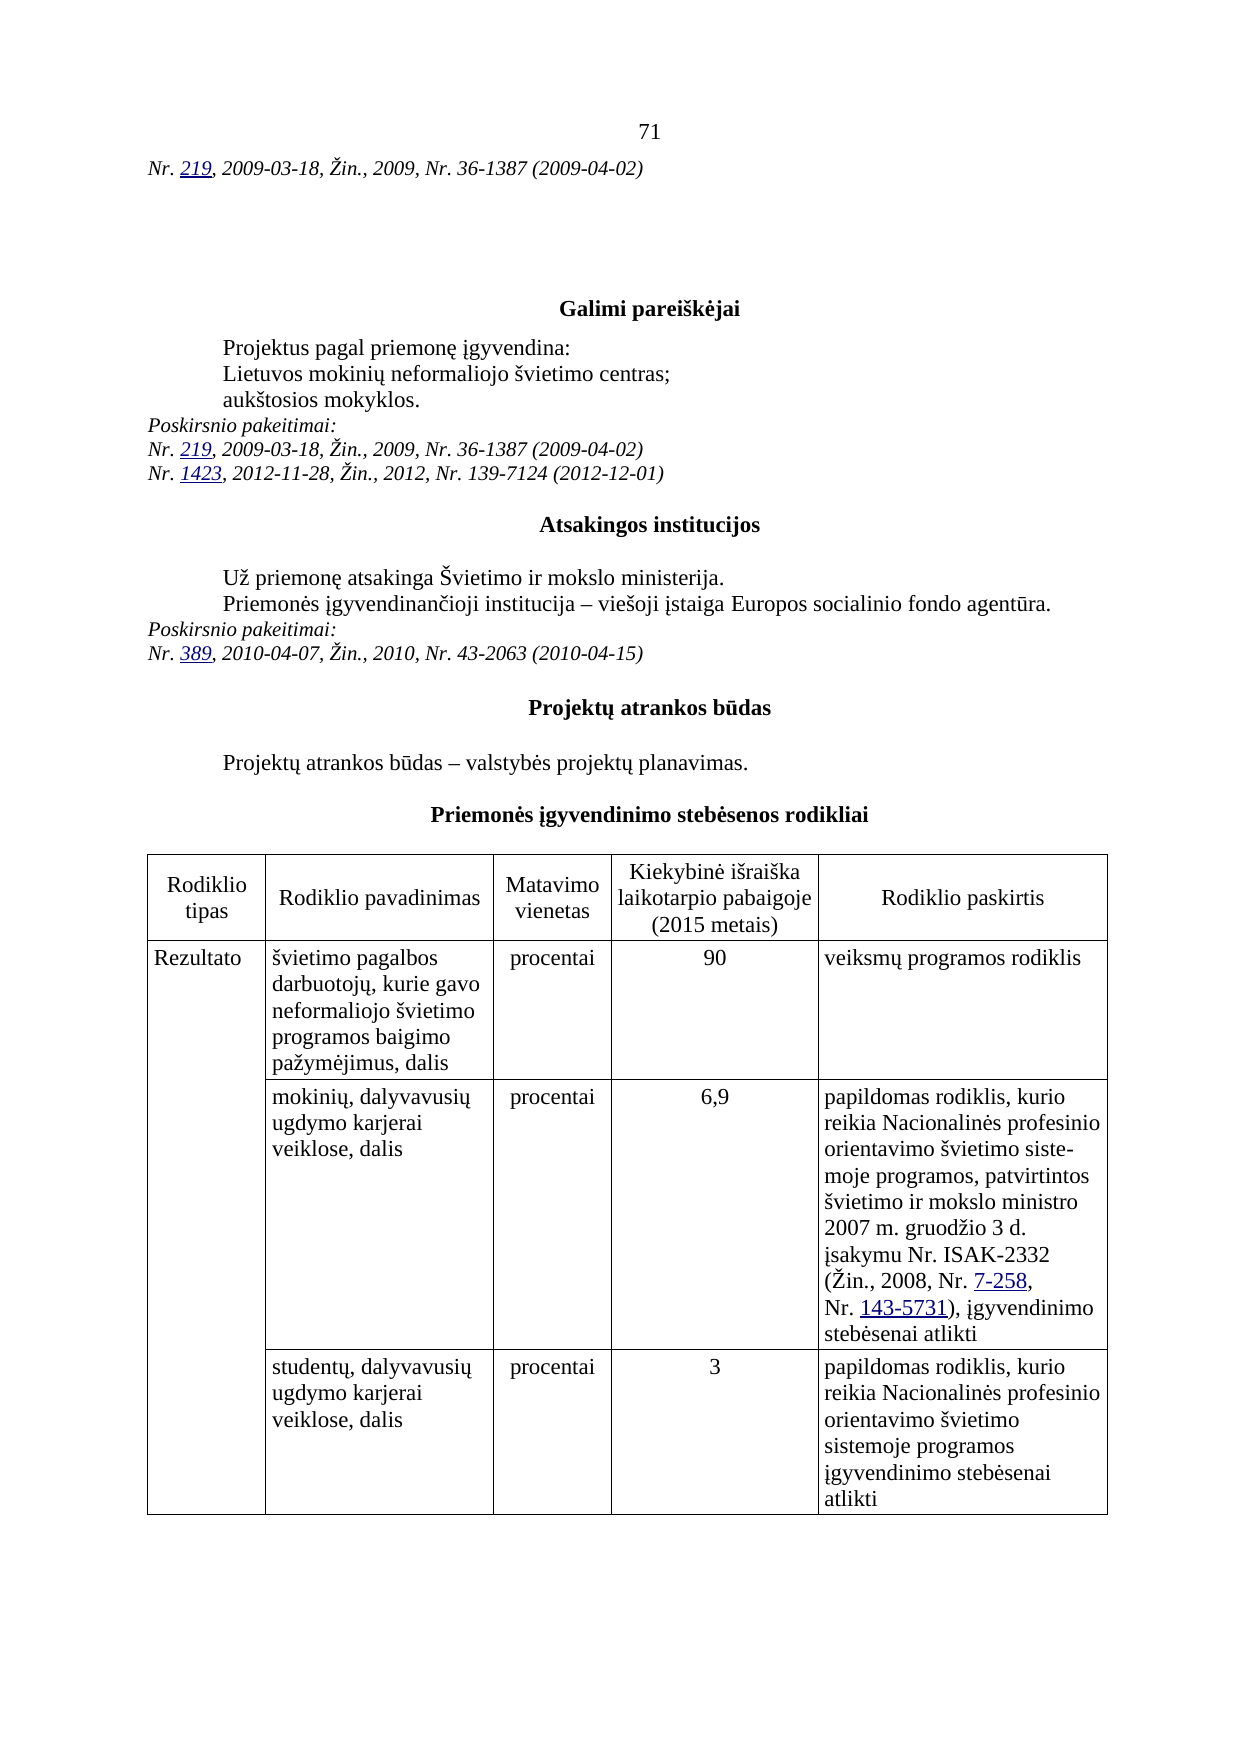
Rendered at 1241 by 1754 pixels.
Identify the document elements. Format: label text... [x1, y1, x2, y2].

table_header Rodiklio paskirtis [819, 855, 1107, 940]
table_cell 3 [612, 1350, 818, 1514]
text Projektų atrankos būdas [148, 694, 1152, 720]
table_cell procentai [494, 1350, 611, 1514]
table_header Rodiklio tipas [148, 855, 265, 940]
table_cell papildomas rodiklis, kurio reikia Nacionalinės profesinio orientavimo švietimo siste­moje programos, patvirtintos švietimo ir mokslo ministro 2007 m. gruodžio 3 d. įsakymu Nr. ISAK-2332 (Žin., 2008, Nr. 7-258, Nr. 143-5731), įgyvendinimo stebėsenai atlikti [819, 1080, 1107, 1349]
text Priemonės įgyvendinimo stebėsenos rodikliai [148, 801, 1152, 828]
table_header Rodiklio pavadinimas [266, 855, 493, 940]
table_cell papildomas rodiklis, kurio reikia Nacionalinės profesinio orientavimo švietimo sistemoje programos įgyvendinimo stebėsenai atlikti [819, 1350, 1107, 1514]
table_cell veiksmų programos rodiklis [819, 941, 1107, 1079]
text Priemonės įgyvendinančioji institucija – viešoji įstaiga Europos socialinio fondo agentūra. [148, 590, 1152, 617]
text Poskirsnio pakeitimai: [148, 413, 1152, 437]
text Nr. 219, 2009-03-18, Žin., 2009, Nr. 36-1387 (2009-04-02) [148, 156, 1152, 180]
text Projektus pagal priemonę įgyvendina: [148, 334, 1152, 360]
table_cell švietimo pagalbos darbuotojų, kurie gavo neformaliojo švietimo programos baigimo pažymėjimus, dalis [266, 941, 493, 1079]
table_cell mokinių, dalyvavusių ugdymo karjerai veiklose, dalis [266, 1080, 493, 1349]
text Nr. 1423, 2012-11-28, Žin., 2012, Nr. 139-7124 (2012-12-01) [148, 461, 1152, 485]
table_cell 90 [612, 941, 818, 1079]
text Atsakingos institucijos [148, 511, 1152, 538]
text aukštosios mokyklos. [148, 386, 1152, 413]
table_header Matavimo vienetas [494, 855, 611, 940]
table_header Kiekybinė išraiška laikotarpio pabaigoje (2015 metais) [612, 855, 818, 940]
text Projektų atrankos būdas – valstybės projektų planavimas. [185, 749, 1152, 775]
table_cell Rezultato [148, 941, 265, 1514]
text Nr. 389, 2010-04-07, Žin., 2010, Nr. 43-2063 (2010-04-15) [148, 641, 1152, 665]
text Lietuvos mokinių neformaliojo švietimo centras; [148, 360, 1152, 386]
text Už priemonę atsakinga Švietimo ir mokslo ministerija. [148, 564, 1152, 590]
table_cell studentų, dalyvavusių ugdymo karjerai veiklose, dalis [266, 1350, 493, 1514]
table_cell 6,9 [612, 1080, 818, 1349]
text Nr. 219, 2009-03-18, Žin., 2009, Nr. 36-1387 (2009-04-02) [148, 437, 1152, 461]
text Poskirsnio pakeitimai: [148, 617, 1152, 641]
text Galimi pareiškėjai [148, 295, 1152, 321]
table_cell procentai [494, 941, 611, 1079]
table_cell procentai [494, 1080, 611, 1349]
